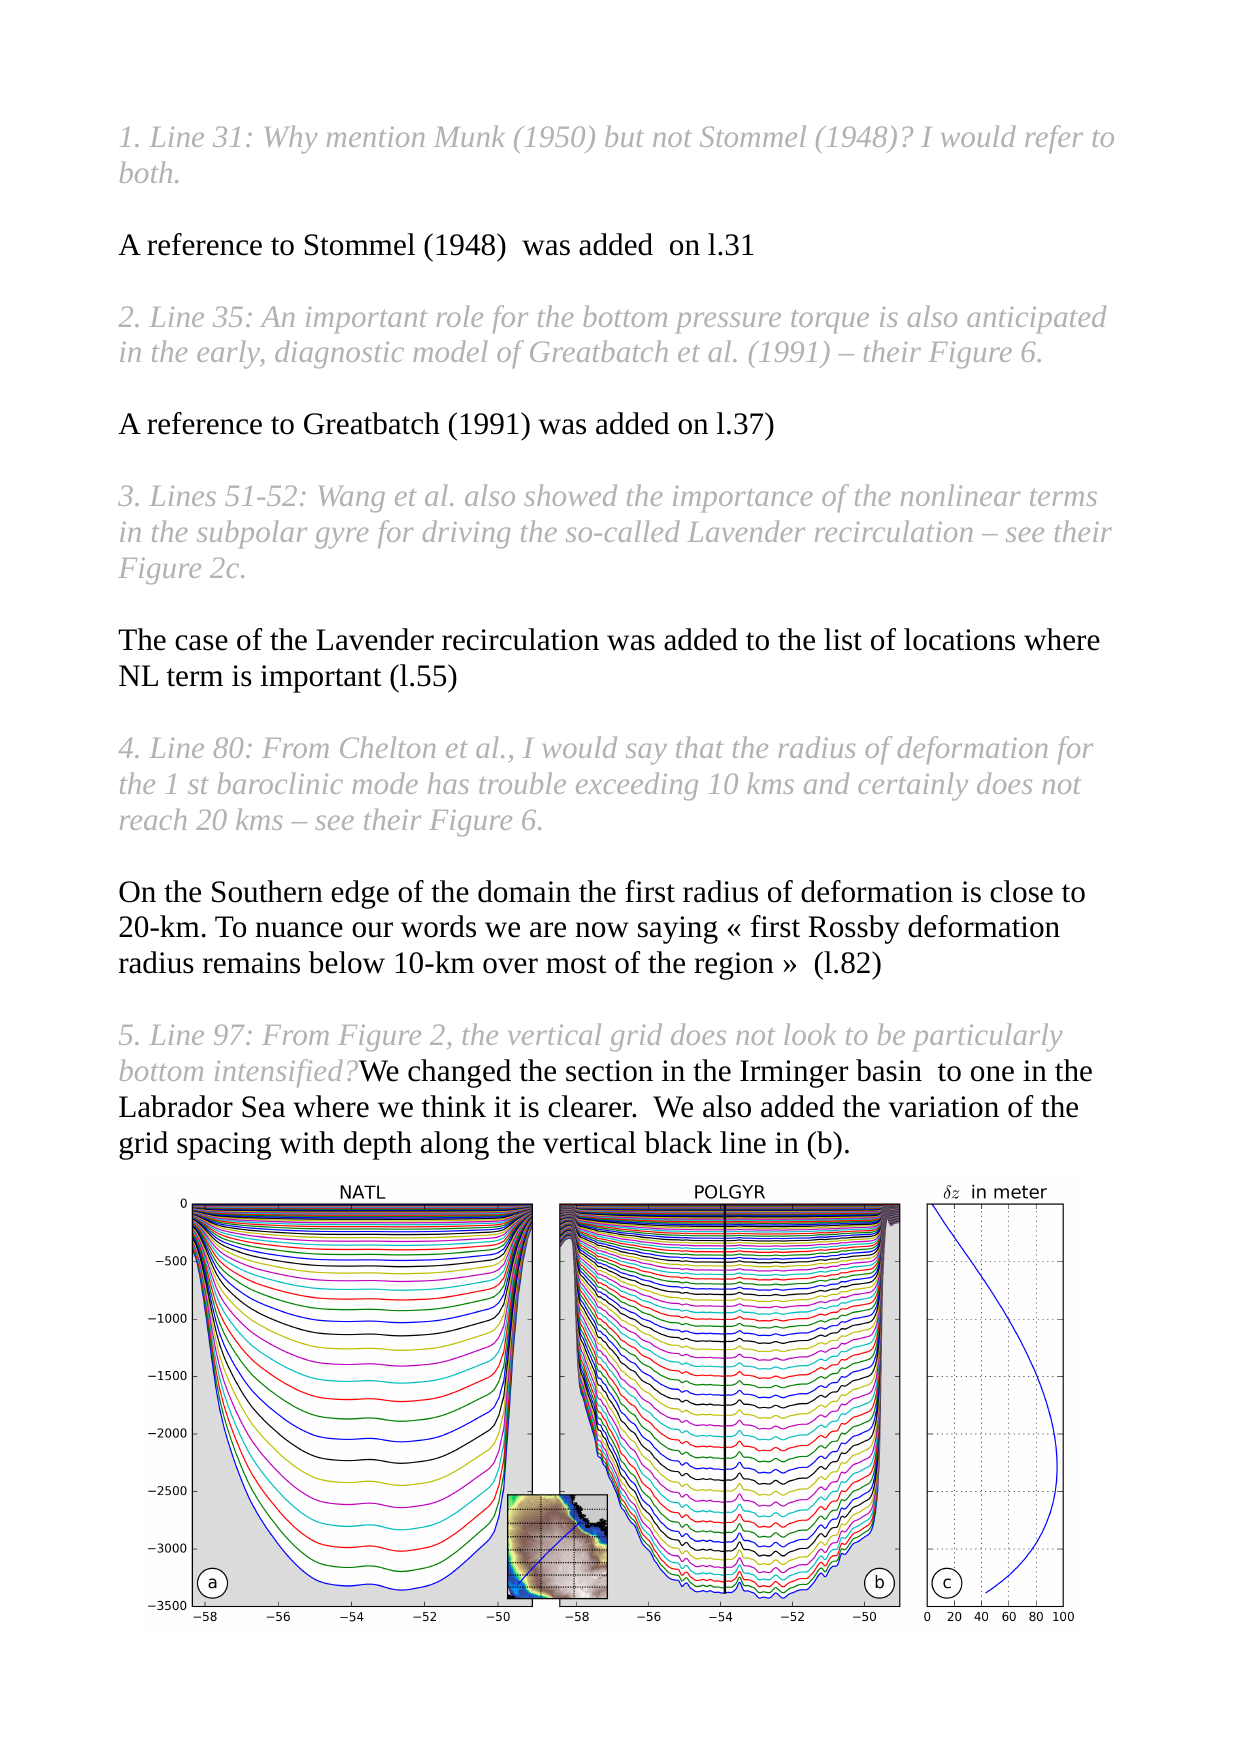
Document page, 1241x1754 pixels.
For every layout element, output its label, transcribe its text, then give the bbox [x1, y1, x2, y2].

text 2. Line 35: An important role for the bottom pressure torque is also anticipated in the early, diagnostic model of Greatbatch et al. (1991) – their Figure 6. [118, 298, 1122, 370]
text 5. Line 97: From Figure 2, the vertical grid does not look to be particularly bottom intensified?We changed the section in the Irminger basin to one in the Labrador Sea where we think it is clearer. We also added the variation of the grid spacing with depth along the vertical black line in (b). [118, 1017, 1122, 1160]
text The case of the Lavender recirculation was added to the list of locations where NL term is important (l.55) [118, 621, 1122, 693]
text A reference to Greatbatch (1991) was added on l.37) [118, 406, 1122, 442]
text A reference to Stommel (1948) was added on l.31 [118, 226, 1122, 262]
picture [138, 1176, 1083, 1632]
text 1. Line 31: Why mention Munk (1950) but not Stommel (1948)? I would refer to both. [118, 118, 1122, 190]
text 3. Lines 51-52: Wang et al. also showed the importance of the nonlinear terms in the subpolar gyre for driving the so-called Lavender recirculation – see their Figure 2c. [118, 477, 1122, 585]
text 4. Line 80: From Chelton et al., I would say that the radius of deformation for the 1 st baroclinic mode has trouble exceeding 10 kms and certainly does not reach 20 kms – see their Figure 6. [118, 729, 1122, 837]
text On the Southern edge of the domain the first radius of deformation is close to 20-km. To nuance our words we are now saying « first Rossby deformation radius remains below 10-km over most of the region » (l.82) [118, 873, 1122, 981]
